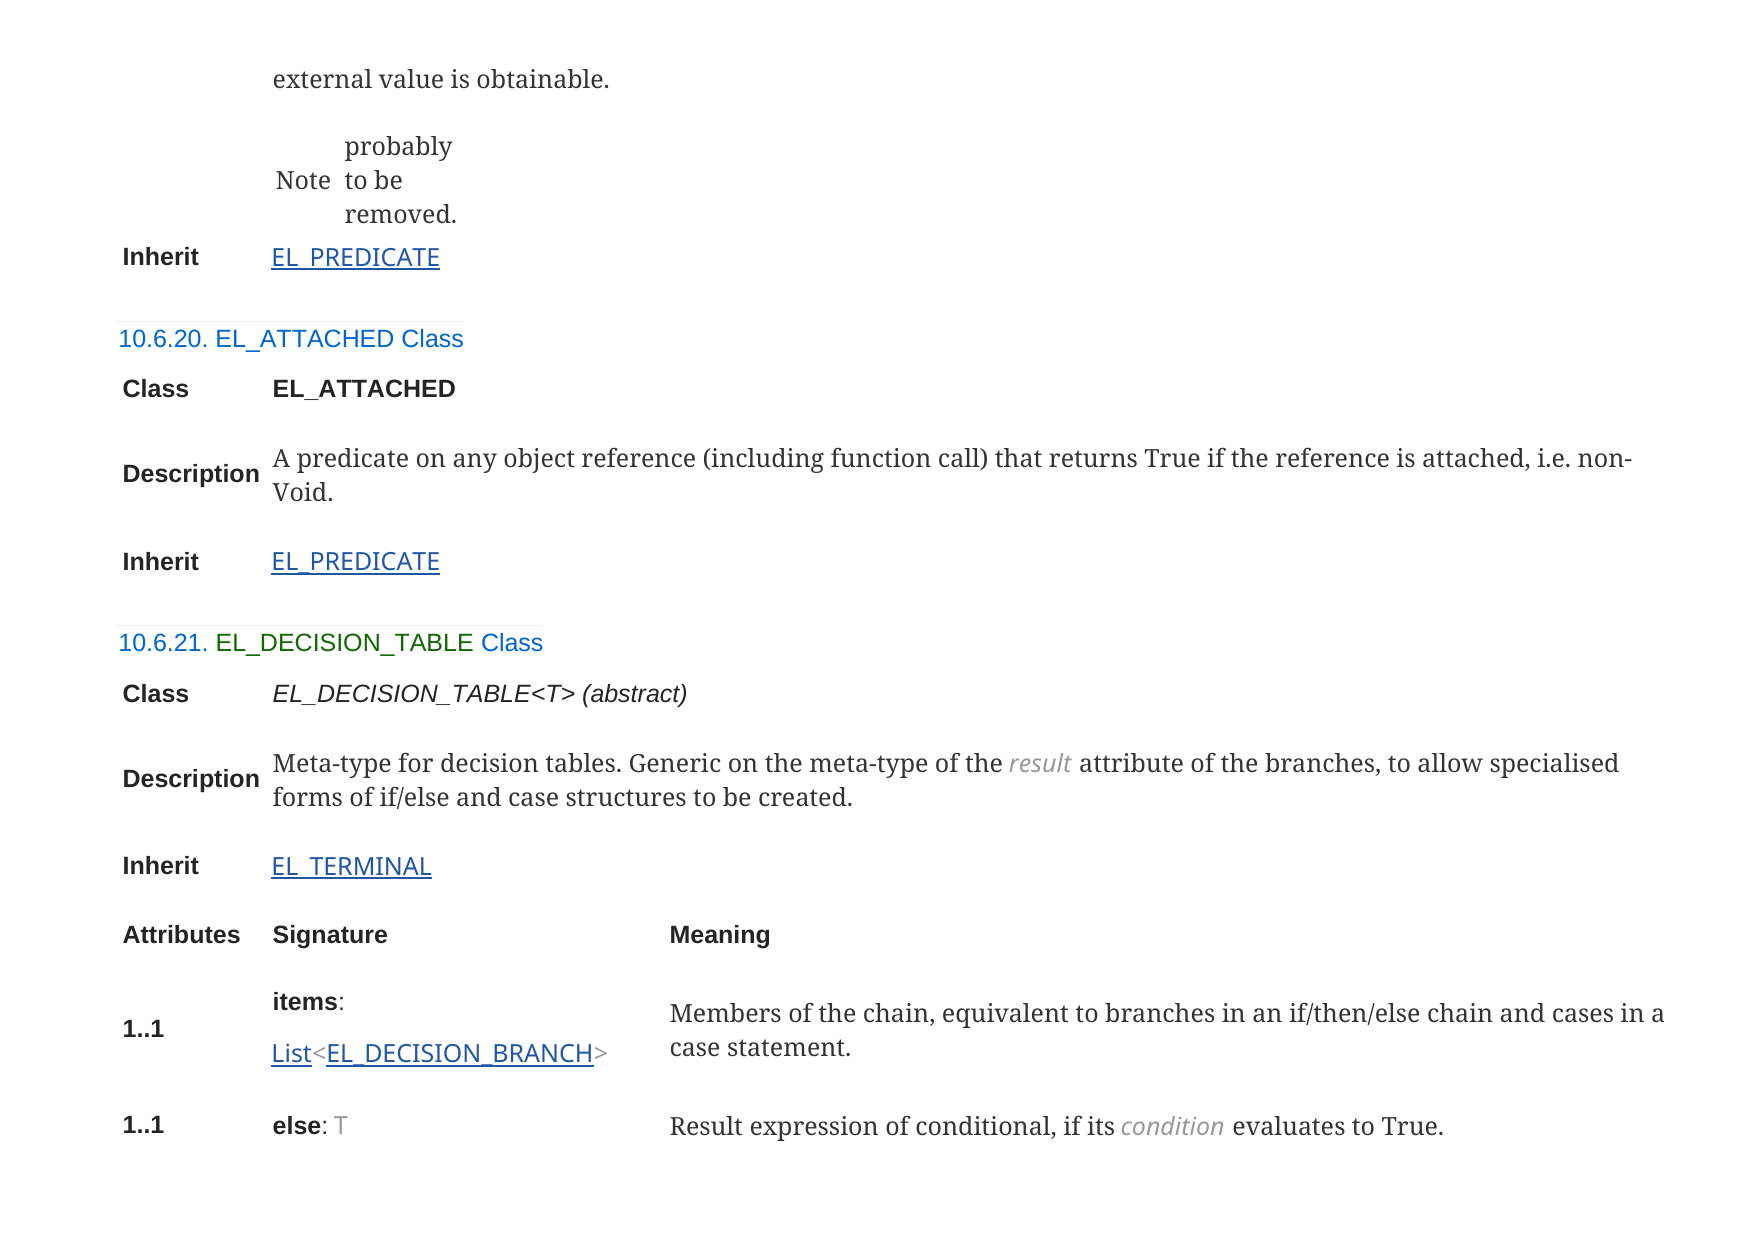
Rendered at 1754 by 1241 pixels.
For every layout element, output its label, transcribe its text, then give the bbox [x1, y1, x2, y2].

table_cell EL_PREDICATE [268, 237, 1655, 308]
subtitle 10.6.20. EL_ATTACHED Class [118, 321, 1695, 352]
table_cell Inherit [118, 541, 268, 613]
table_cell 1..1 [118, 1105, 268, 1176]
table_cell Inherit [118, 846, 268, 917]
table_cell Description [118, 438, 268, 541]
table_cell else: T [268, 1105, 665, 1176]
table_cell Result expression of conditional, if its condition evaluates to True. [665, 1105, 1678, 1176]
table_cell Attributes [118, 918, 268, 984]
table_cell Inherit [118, 237, 268, 308]
table_cell A predicate taking one external variable reference argument, that returns true if the reference is resolvable, i.e. the external value is obtainable. [268, 59, 1655, 237]
table_cell Members of the chain, equivalent to branches in an if/then/else chain and cases in a case statement. [665, 984, 1678, 1104]
table_header probably to be removed. [340, 126, 478, 233]
table_cell EL_PREDICATE [268, 541, 1658, 613]
table_header EL_DECISION_TABLE<T> (abstract) [268, 676, 1678, 742]
table_cell Meta-type for decision tables. Generic on the meta-type of the result attribute of the branches, to allow specialised forms of if/else and case structures to be created. [268, 742, 1678, 846]
table_cell Description [118, 59, 268, 237]
table_cell 1..1 [118, 984, 268, 1104]
table_cell A predicate on any object reference (including function call) that returns True if the reference is attached, i.e. non-Void. [268, 438, 1658, 541]
table_cell EL_TERMINAL [268, 846, 1678, 917]
table_cell Meaning [665, 918, 1678, 984]
table_cell items: List<EL_DECISION_BRANCH> [268, 984, 665, 1104]
table_header Class [118, 371, 268, 438]
subtitle 10.6.21. EL_DECISION_TABLE Class [118, 625, 1695, 657]
table_cell Signature [268, 918, 665, 984]
table_header EL_ATTACHED [268, 371, 1658, 438]
table_header Class [118, 676, 268, 742]
table_cell Description [118, 742, 268, 846]
table_header Note [271, 126, 340, 233]
